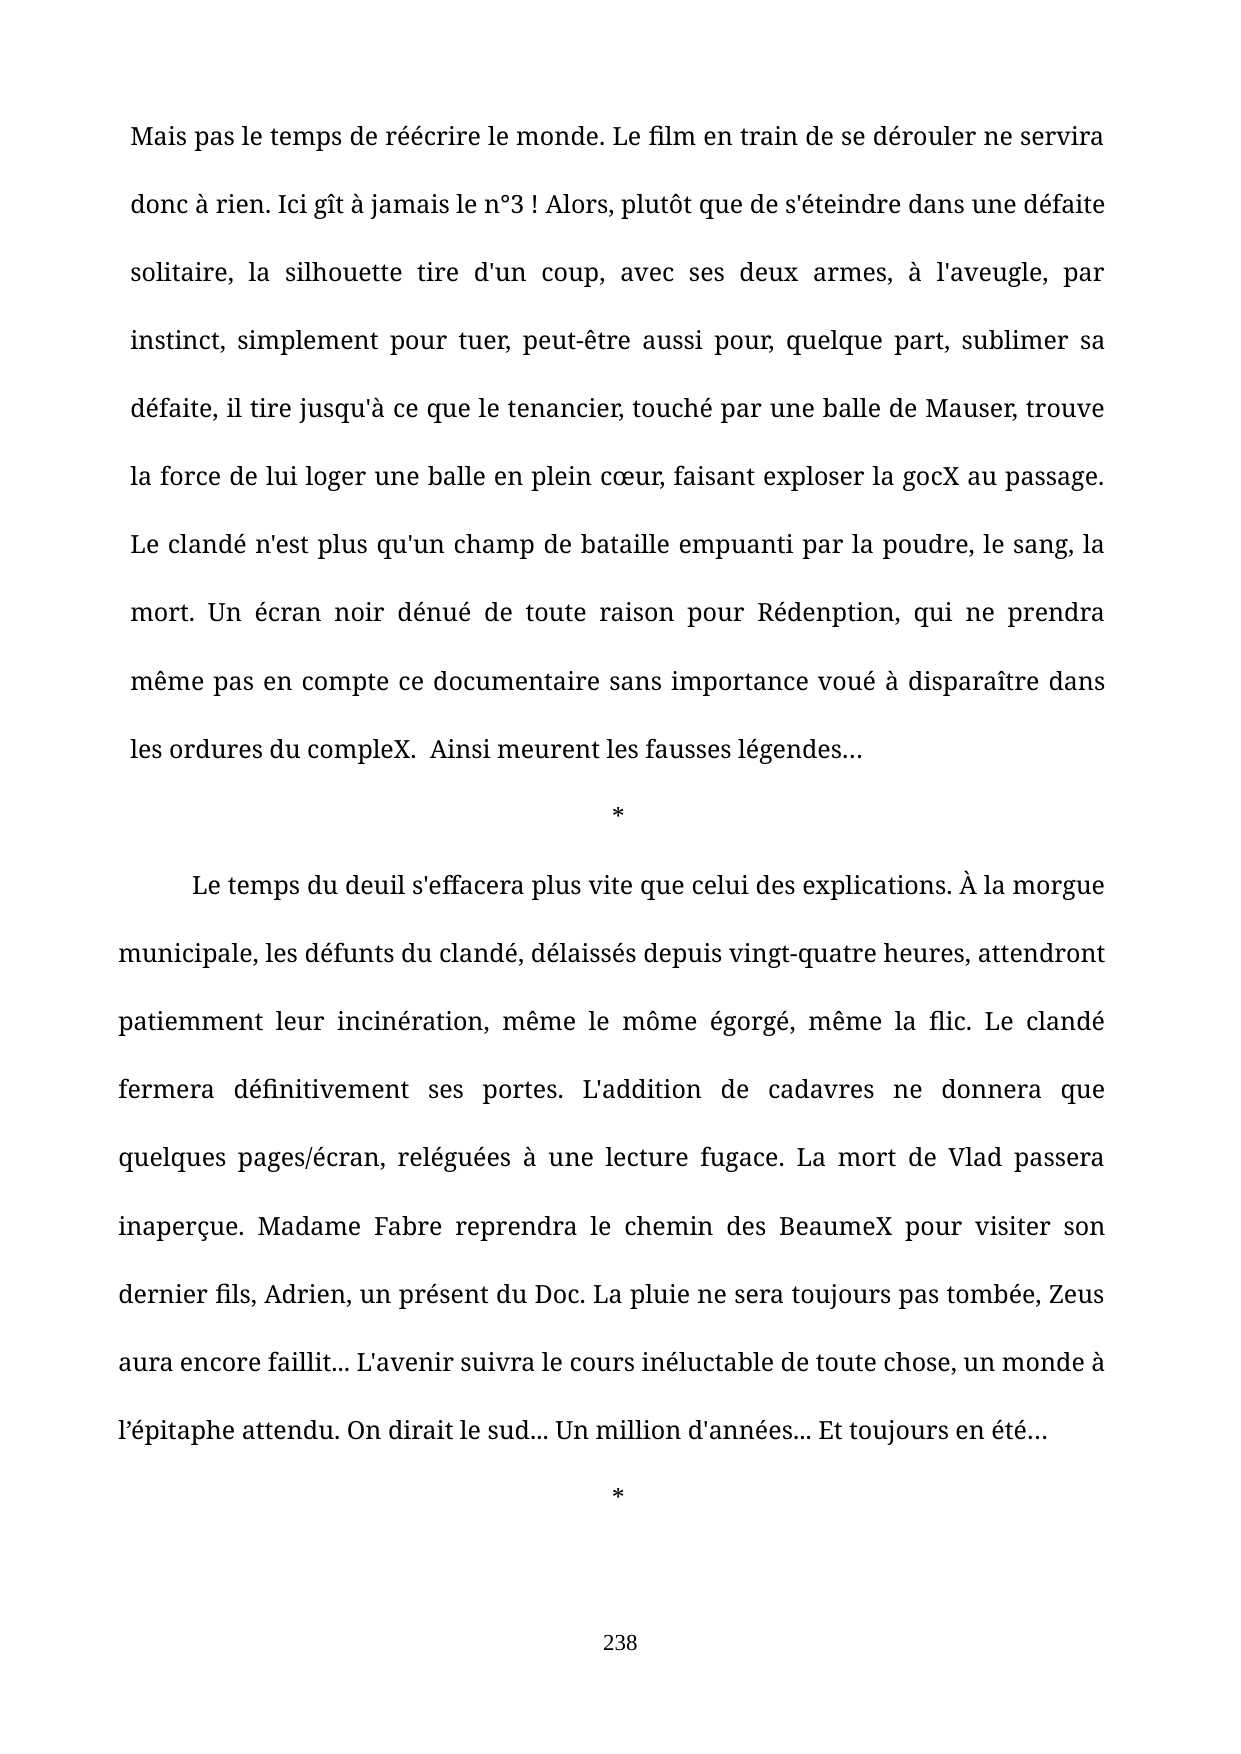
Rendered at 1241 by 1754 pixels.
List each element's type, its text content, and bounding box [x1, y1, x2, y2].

text * [118, 799, 1118, 833]
text Mais pas le temps de réécrire le monde. Le film en train de se dérouler ne servira donc à rien. Ici gît à jamais le n°3 ! Alors, plutôt que de s'éteindre dans une défaite solitaire, la silhouette tire d'un coup, avec ses deux armes, à l'aveugle, par instinct, simplement pour tuer, peut-être aussi pour, quelque part, sublimer sa défaite, il tire jusqu'à ce que le tenancier, touché par une balle de Mauser, trouve la force de lui loger une balle en plein cœur, faisant exploser la gocX au passage. Le clandé n'est plus qu'un champ de bataille empuanti par la poudre, le sang, la mort. Un écran noir dénué de toute raison pour Rédenption, qui ne prendra même pas en compte ce documentaire sans importance voué à disparaître dans les ordures du compleX. Ainsi meurent les fausses légendes… [130, 118, 1106, 765]
text * [118, 1481, 1118, 1515]
text Le temps du deuil s'effacera plus vite que celui des explications. À la morgue municipale, les défunts du clandé, délaissés depuis vingt-quatre heures, attendront patiemment leur incinération, même le môme égorgé, même la flic. Le clandé fermera définitivement ses portes. L'addition de cadavres ne donnera que quelques pages/écran, reléguées à une lecture fugace. La mort de Vlad passera inaperçue. Madame Fabre reprendra le chemin des BeaumeX pour visiter son dernier fils, Adrien, un présent du Doc. La pluie ne sera toujours pas tombée, Zeus aura encore faillit... L'avenir suivra le cours inéluctable de toute chose, un monde à l’épitaphe attendu. On dirait le sud... Un million d'années... Et toujours en été… [118, 867, 1106, 1447]
